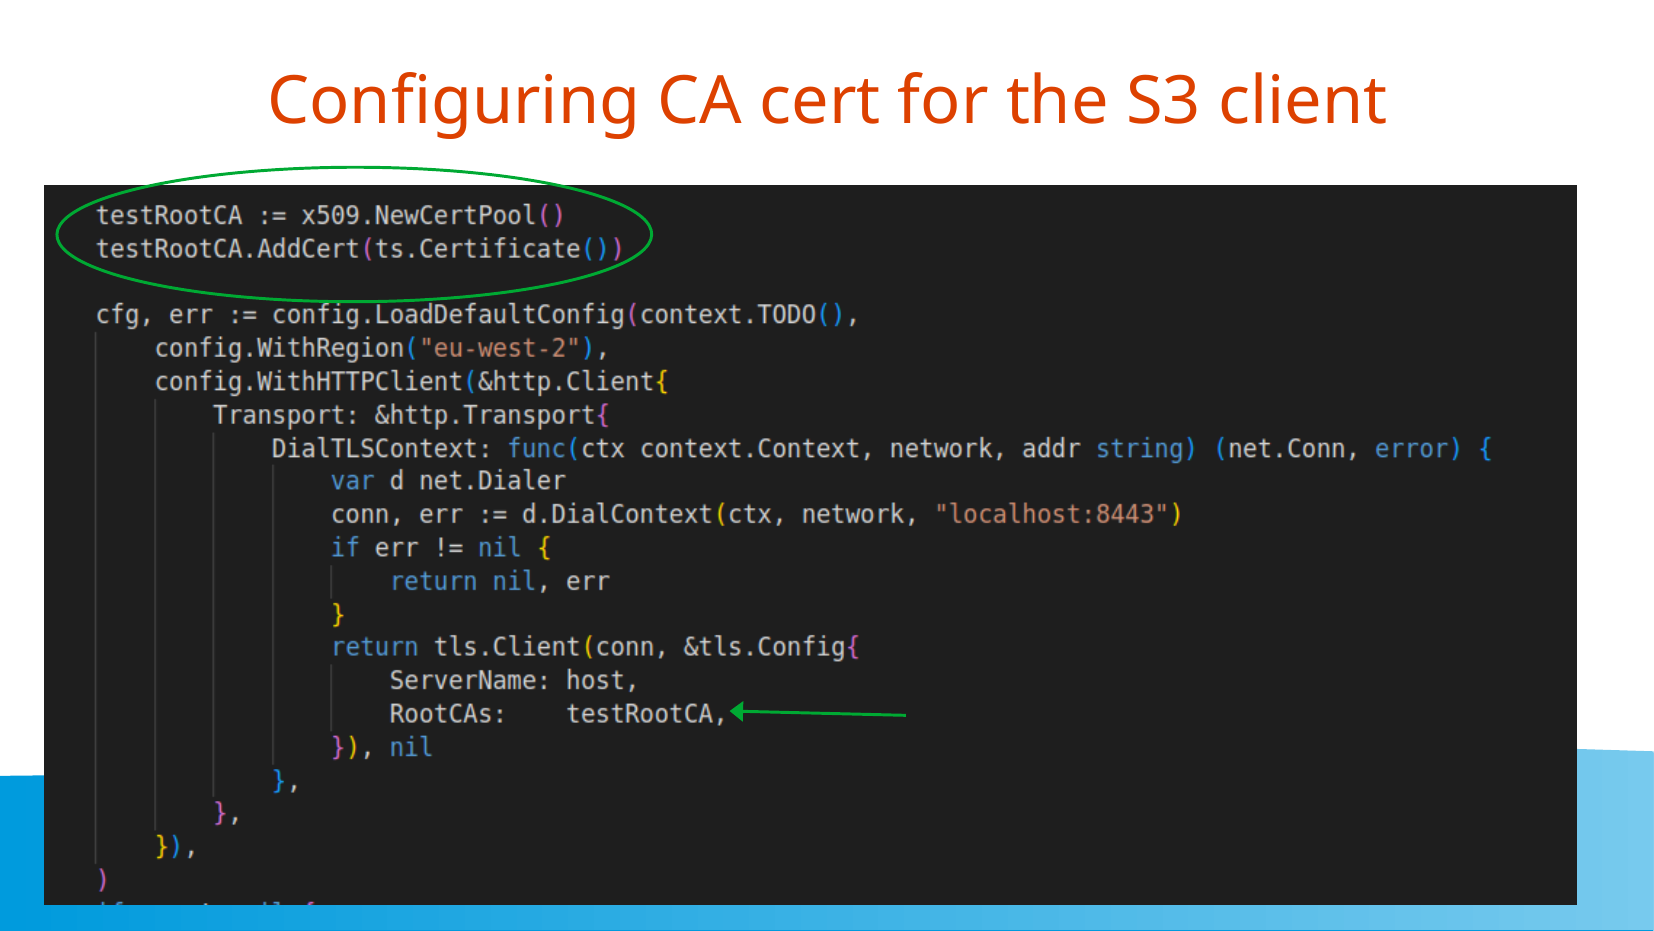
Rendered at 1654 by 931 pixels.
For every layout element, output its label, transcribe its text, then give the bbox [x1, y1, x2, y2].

title Configuring CA cert for the S3 client [89, 9, 1567, 185]
text_box [56, 167, 652, 302]
picture [44, 185, 1577, 905]
